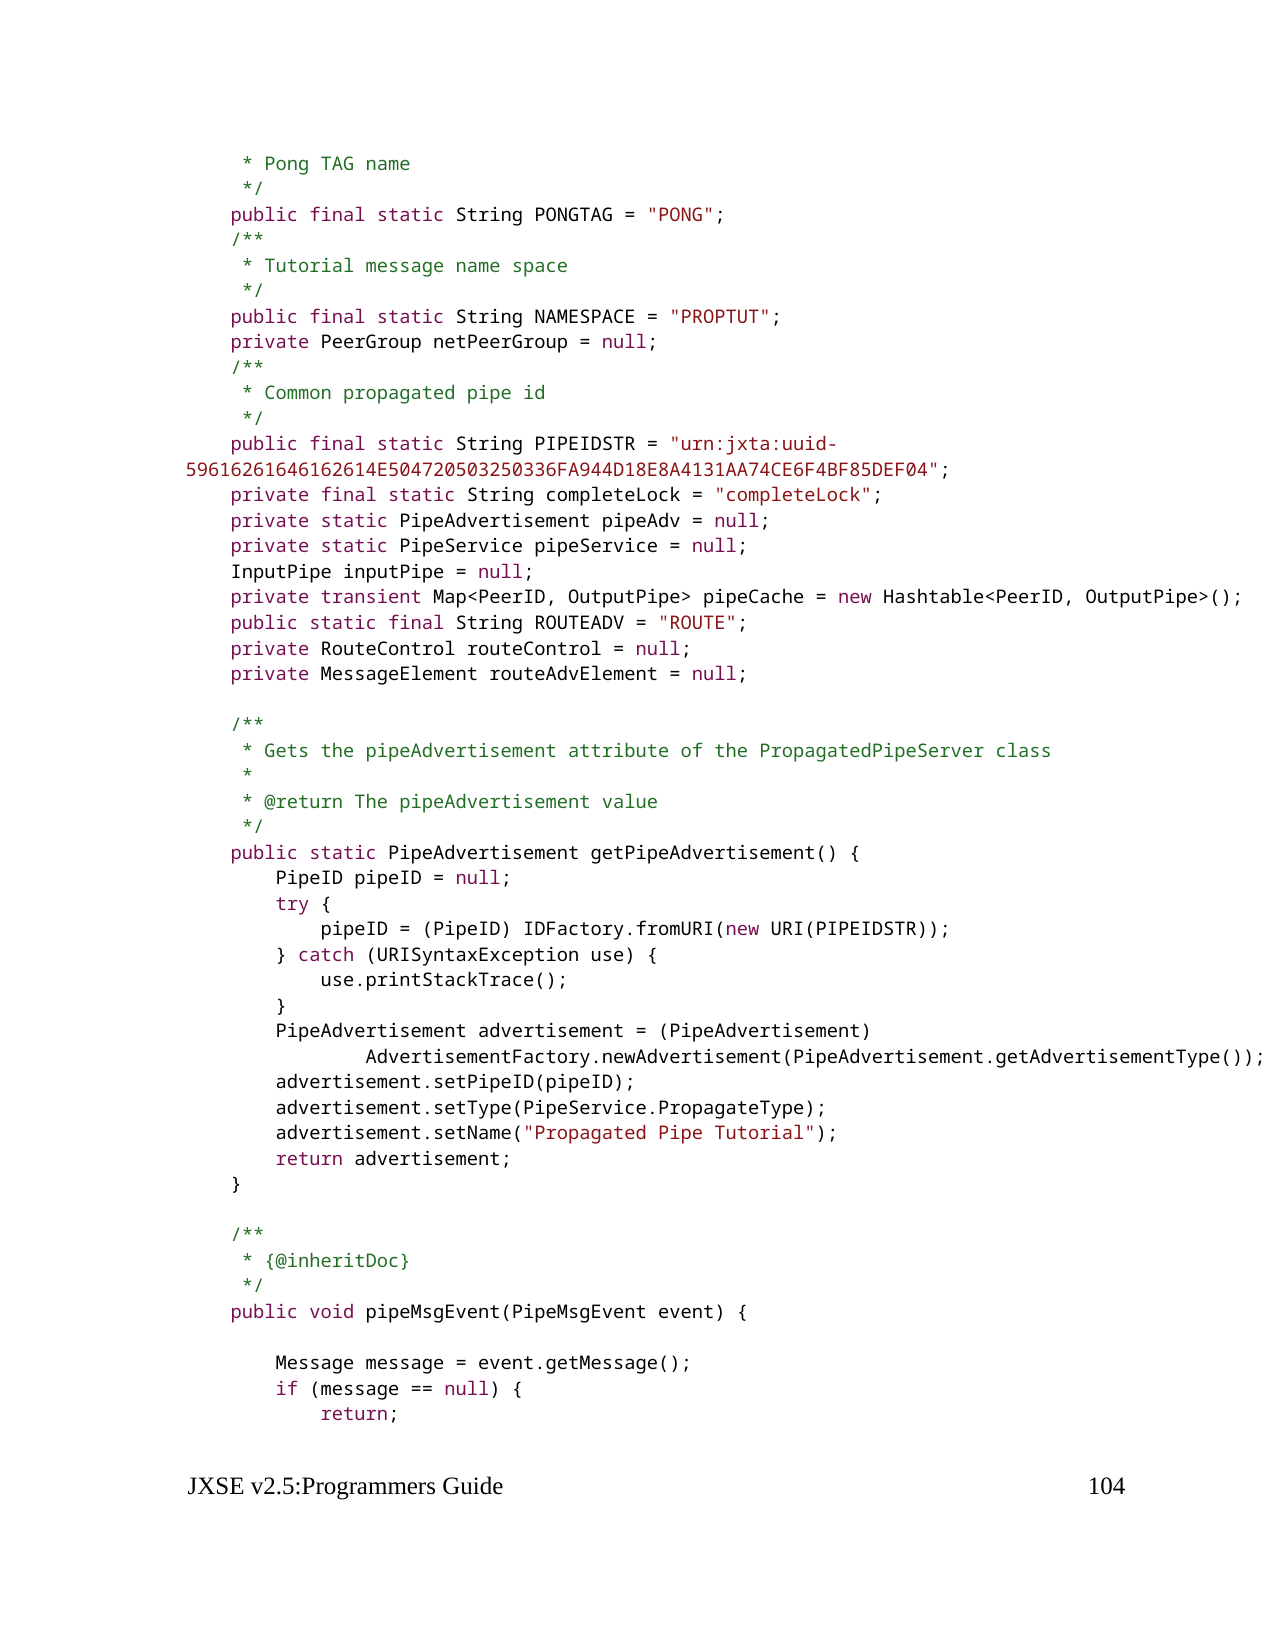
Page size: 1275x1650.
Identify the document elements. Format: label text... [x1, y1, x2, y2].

text pipeID = (PipeID) IDFactory.fromURI(new URI(PIPEIDSTR)); [185, 916, 1274, 941]
text */ [185, 813, 1274, 839]
text * {@inheritDoc} [185, 1247, 1274, 1273]
text if (message == null) { [185, 1375, 1274, 1401]
text advertisement.setPipeID(pipeID); [185, 1069, 1274, 1094]
text /** [185, 227, 1274, 252]
text * @return The pipeAdvertisement value [185, 788, 1274, 813]
text * Pong TAG name [185, 150, 1274, 176]
text /** [185, 354, 1274, 380]
text */ [185, 278, 1274, 303]
text return advertisement; [185, 1145, 1274, 1171]
text try { [185, 890, 1274, 916]
text return; [185, 1401, 1274, 1426]
text } [185, 1171, 1274, 1196]
text /** [185, 711, 1274, 737]
text AdvertisementFactory.newAdvertisement(PipeAdvertisement.getAdvertisementType()); [185, 1043, 1274, 1069]
text advertisement.setType(PipeService.PropagateType); [185, 1094, 1274, 1120]
text private RouteControl routeControl = null; [185, 635, 1274, 660]
text private MessageElement routeAdvElement = null; [185, 660, 1274, 686]
text * Gets the pipeAdvertisement attribute of the PropagatedPipeServer class [185, 737, 1274, 762]
text use.printStackTrace(); [185, 967, 1274, 992]
text public static final String ROUTEADV = "ROUTE"; [185, 609, 1274, 635]
text * Common propagated pipe id [185, 380, 1274, 405]
text public final static String PIPEIDSTR = "urn:jxta:uuid-59616261646162614E504720503250336FA944D18E8A4131AA74CE6F4BF85DEF04"; [185, 431, 1274, 482]
text * Tutorial message name space [185, 252, 1274, 278]
text */ [185, 405, 1274, 431]
text private transient Map<PeerID, OutputPipe> pipeCache = new Hashtable<PeerID, OutputPipe>(); [185, 584, 1274, 609]
text private static PipeService pipeService = null; [185, 533, 1274, 558]
text * [185, 762, 1274, 788]
text */ [185, 1273, 1274, 1298]
text /** [185, 1222, 1274, 1247]
text InputPipe inputPipe = null; [185, 558, 1274, 584]
text public final static String NAMESPACE = "PROPTUT"; [185, 303, 1274, 329]
text PipeID pipeID = null; [185, 864, 1274, 890]
text } [185, 992, 1274, 1018]
text */ [185, 176, 1274, 201]
text public static PipeAdvertisement getPipeAdvertisement() { [185, 839, 1274, 864]
text private static PipeAdvertisement pipeAdv = null; [185, 507, 1274, 533]
text private final static String completeLock = "completeLock"; [185, 482, 1274, 507]
text public final static String PONGTAG = "PONG"; [185, 201, 1274, 227]
text Message message = event.getMessage(); [185, 1349, 1274, 1375]
text private PeerGroup netPeerGroup = null; [185, 329, 1274, 354]
text advertisement.setName("Propagated Pipe Tutorial"); [185, 1120, 1274, 1145]
text } catch (URISyntaxException use) { [185, 941, 1274, 967]
text PipeAdvertisement advertisement = (PipeAdvertisement) [185, 1018, 1274, 1043]
text public void pipeMsgEvent(PipeMsgEvent event) { [185, 1298, 1274, 1324]
